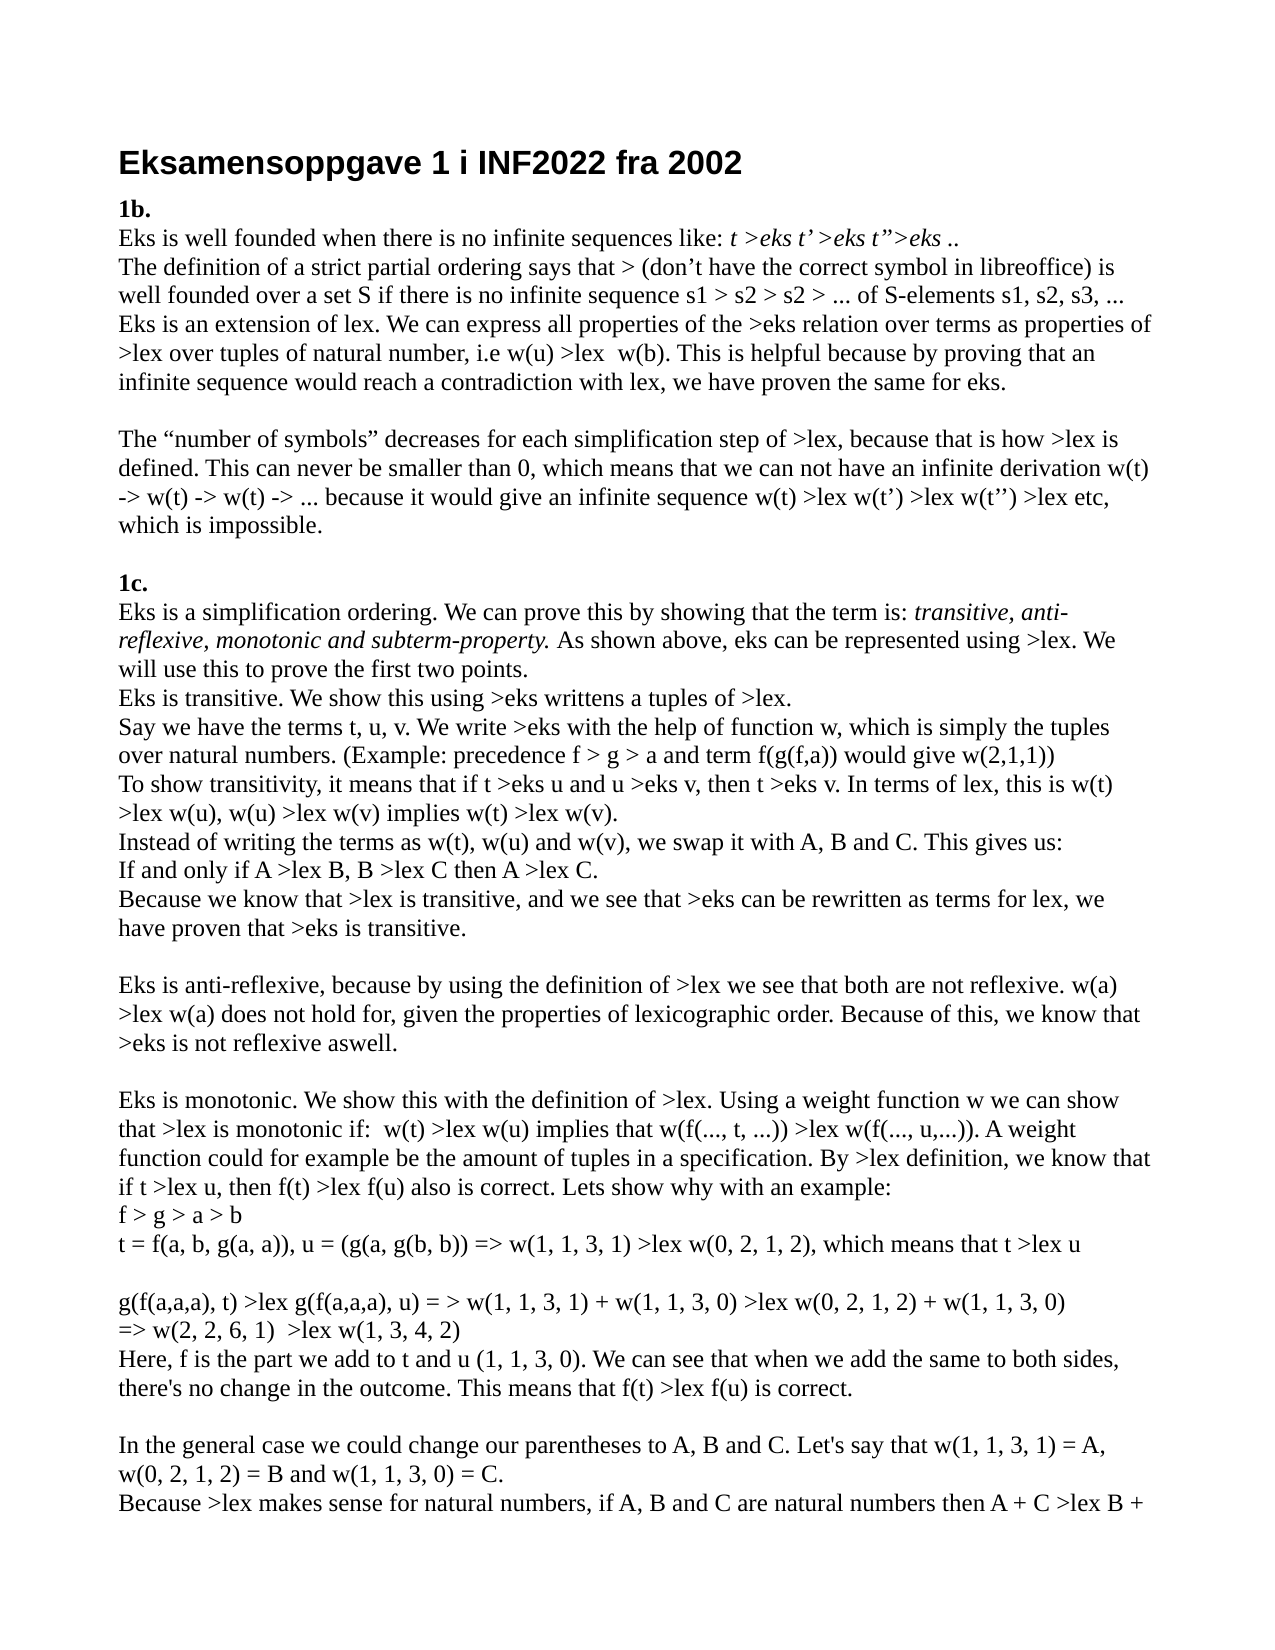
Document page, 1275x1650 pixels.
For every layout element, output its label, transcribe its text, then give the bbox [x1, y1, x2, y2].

subtitle Eksamensoppgave 1 i INF2022 fra 2002 [118, 143, 1157, 182]
text Eks is a simplification ordering. We can prove this by showing that the term is: transitive, anti-reflexive, monotonic and subterm-property. As shown above, eks can be represented using >lex. We will use this to prove the first two points. [118, 597, 1157, 683]
text Eks is well founded when there is no infinite sequences like: t >eks t’ >eks t’’>eks .. [118, 223, 1157, 252]
text If and only if A >lex B, B >lex C then A >lex C. [118, 856, 1157, 884]
text g(f(a,a,a), t) >lex g(f(a,a,a), u) = > w(1, 1, 3, 1) + w(1, 1, 3, 0) >lex w(0, 2, 1, 2) + w(1, 1, 3, 0) [118, 1287, 1157, 1316]
text Because we know that >lex is transitive, and we see that >eks can be rewritten as terms for lex, we have proven that >eks is transitive. [118, 884, 1157, 942]
text Instead of writing the terms as w(t), w(u) and w(v), we swap it with A, B and C. This gives us: [118, 827, 1157, 856]
text t = f(a, b, g(a, a)), u = (g(a, g(b, b)) => w(1, 1, 3, 1) >lex w(0, 2, 1, 2), which means that t >lex u [118, 1229, 1157, 1258]
text In the general case we could change our parentheses to A, B and C. Let's say that w(1, 1, 3, 1) = A, w(0, 2, 1, 2) = B and w(1, 1, 3, 0) = C. [118, 1431, 1157, 1488]
text To show transitivity, it means that if t >eks u and u >eks v, then t >eks v. In terms of lex, this is w(t) >lex w(u), w(u) >lex w(v) implies w(t) >lex w(v). [118, 769, 1157, 827]
text => w(2, 2, 6, 1) >lex w(1, 3, 4, 2) [118, 1316, 1157, 1344]
text The “number of symbols” decreases for each simplification step of >lex, because that is how >lex is defined. This can never be smaller than 0, which means that we can not have an infinite derivation w(t) -> w(t) -> w(t) -> ... because it would give an infinite sequence w(t) >lex w(t’) >lex w(t’’) >lex etc, which is impossible. [118, 424, 1157, 539]
text Eks is an extension of lex. We can express all properties of the >eks relation over terms as properties of >lex over tuples of natural number, i.e w(u) >lex w(b). This is helpful because by proving that an infinite sequence would reach a contradiction with lex, we have proven the same for eks. [118, 309, 1157, 396]
text f > g > a > b [118, 1201, 1157, 1229]
text 1b. [118, 194, 1157, 223]
text Eks is transitive. We show this using >eks writtens a tuples of >lex. [118, 683, 1157, 712]
text 1c. [118, 568, 1157, 597]
text Eks is monotonic. We show this with the definition of >lex. Using a weight function w we can show that >lex is monotonic if: w(t) >lex w(u) implies that w(f(..., t, ...)) >lex w(f(..., u,...)). A weight function could for example be the amount of tuples in a specification. By >lex definition, we know that if t >lex u, then f(t) >lex f(u) also is correct. Lets show why with an example: [118, 1086, 1157, 1201]
text The definition of a strict partial ordering says that > (don’t have the correct symbol in libreoffice) is well founded over a set S if there is no infinite sequence s1 > s2 > s2 > ... of S-elements s1, s2, s3, ... [118, 252, 1157, 309]
text Here, f is the part we add to t and u (1, 1, 3, 0). We can see that when we add the same to both sides, there's no change in the outcome. This means that f(t) >lex f(u) is correct. [118, 1344, 1157, 1402]
text Because >lex makes sense for natural numbers, if A, B and C are natural numbers then A + C >lex B + [118, 1488, 1157, 1517]
text Eks is anti-reflexive, because by using the definition of >lex we see that both are not reflexive. w(a) >lex w(a) does not hold for, given the properties of lexicographic order. Because of this, we know that >eks is not reflexive aswell. [118, 971, 1157, 1057]
text Say we have the terms t, u, v. We write >eks with the help of function w, which is simply the tuples over natural numbers. (Example: precedence f > g > a and term f(g(f,a)) would give w(2,1,1)) [118, 712, 1157, 769]
